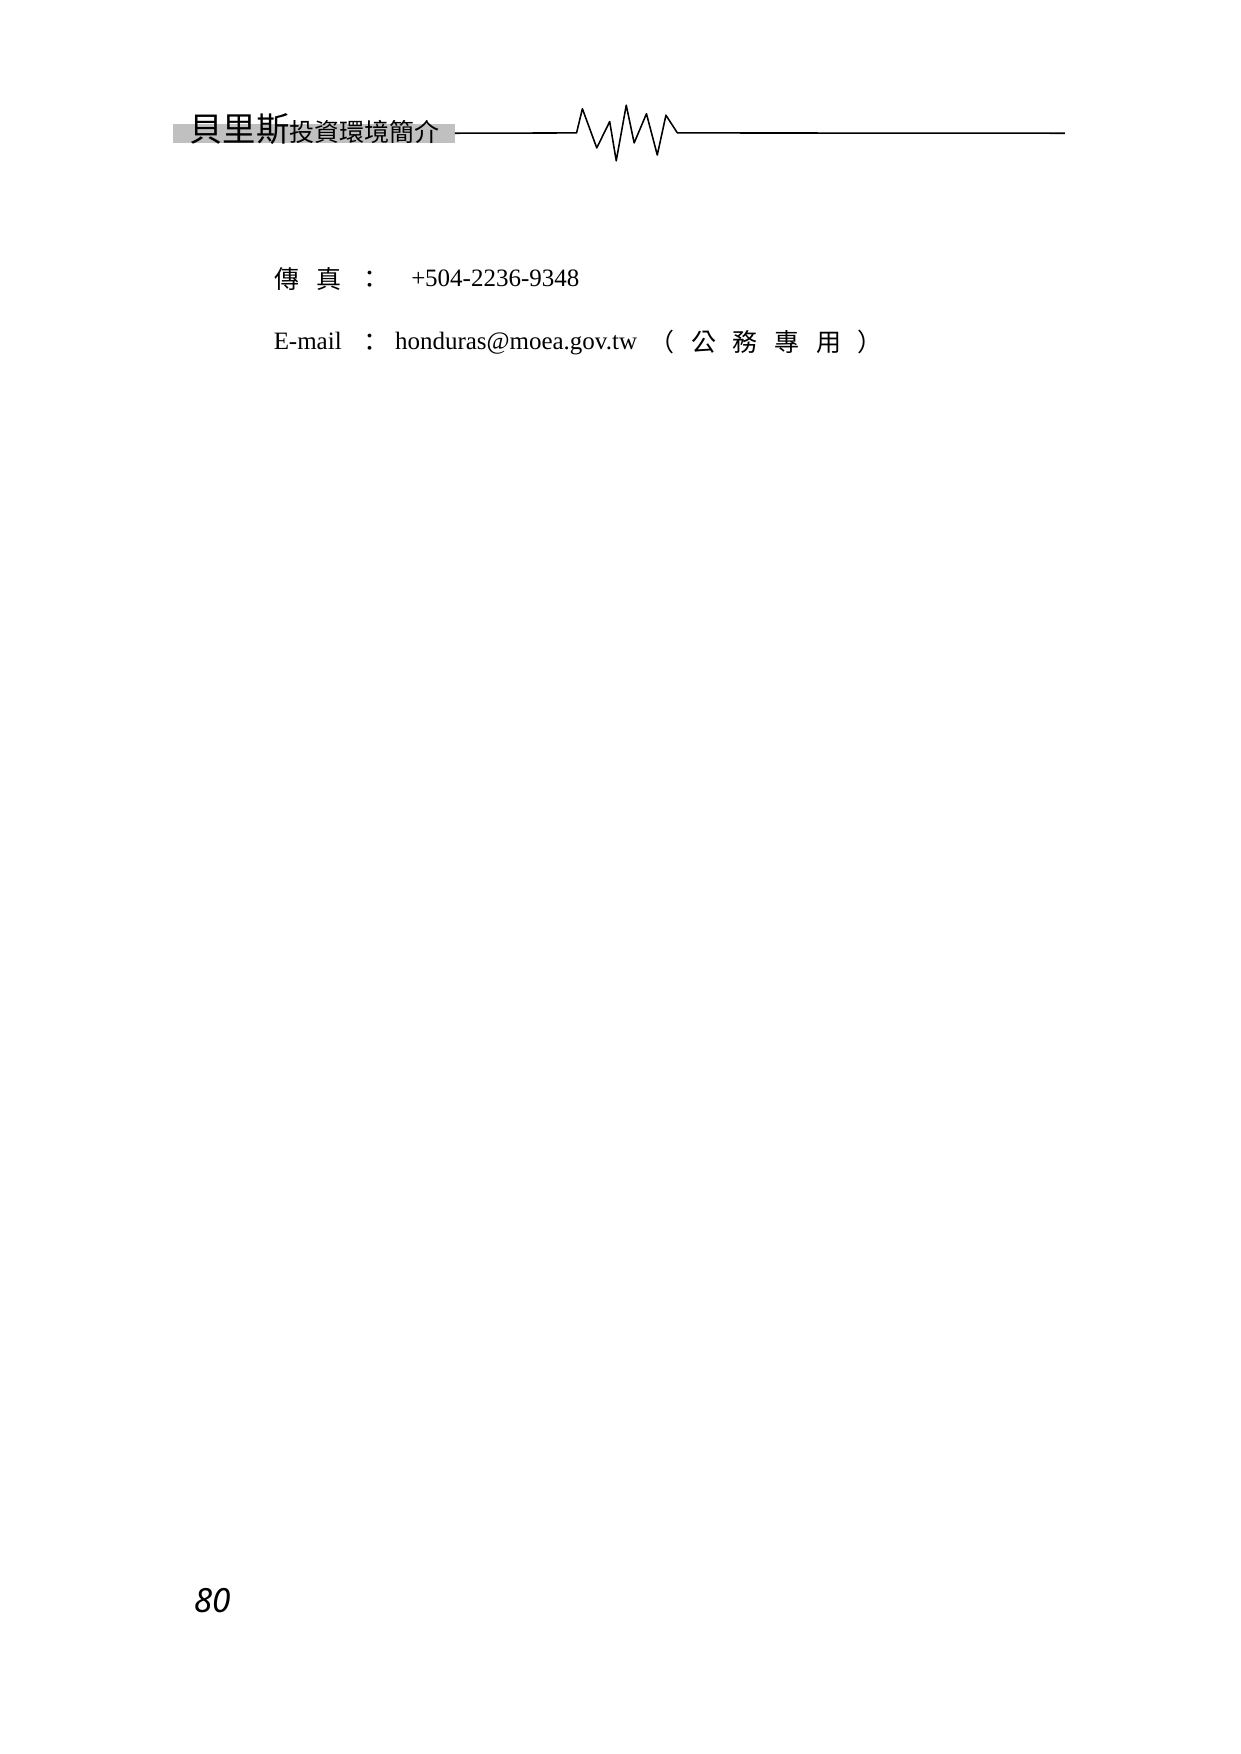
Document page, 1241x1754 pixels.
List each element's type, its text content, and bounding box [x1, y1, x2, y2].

text 傳真：+504-2236-9348 [256, 236, 1058, 299]
text E-mail：honduras@moea.gov.tw（公務專用） [256, 299, 1058, 361]
